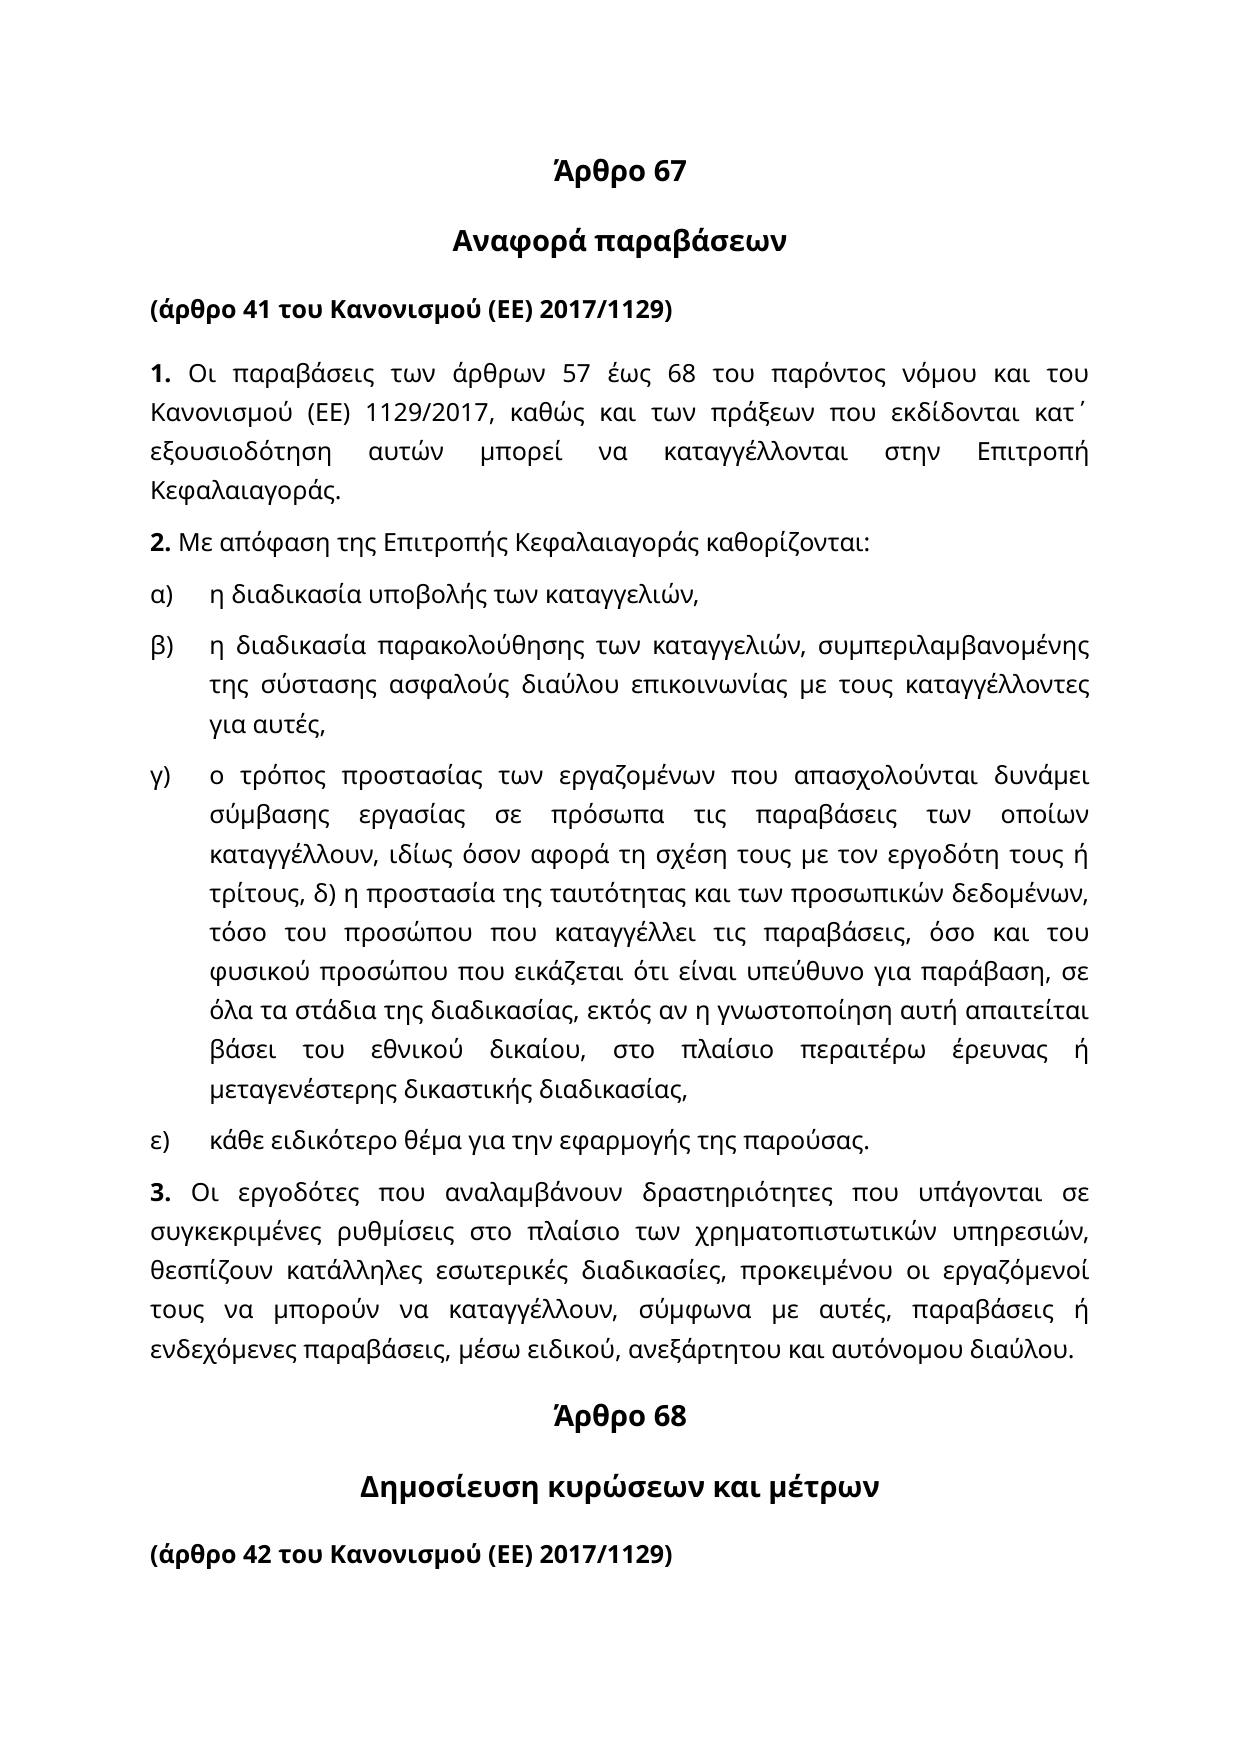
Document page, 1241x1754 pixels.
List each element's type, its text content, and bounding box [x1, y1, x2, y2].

list ε) κάθε ειδικότερο θέμα για την εφαρμογής της παρούσας. [150, 1123, 1090, 1157]
text 2. Με απόφαση της Επιτροπής Κεφαλαιαγοράς καθορίζονται: [150, 524, 1090, 559]
subtitle Άρθρο 67 [150, 150, 1090, 190]
subtitle Αναφορά παραβάσεων [150, 221, 1090, 260]
list α) η διαδικασία υποβολής των καταγγελιών, [150, 576, 1090, 610]
text 1. Οι παραβάσεις των άρθρων 57 έως 68 του παρόντος νόμου και του Κανονισμού (ΕΕ) 1129/2017, καθώς και των πράξεων που εκδίδονται κατ΄ εξουσιοδότηση αυτών μπορεί να καταγγέλλονται στην Επιτροπή Κεφαλαιαγοράς. [150, 355, 1090, 507]
text (άρθρο 42 του Κανονισμού (ΕΕ) 2017/1129) [150, 1537, 1090, 1571]
text 3. Οι εργοδότες που αναλαμβάνουν δραστηριότητες που υπάγονται σε συγκεκριμένες ρυθμίσεις στο πλαίσιο των χρηματοπιστωτικών υπηρεσιών, θεσπίζουν κατάλληλες εσωτερικές διαδικασίες, προκειμένου οι εργαζόμενοί τους να μπορούν να καταγγέλλουν, σύμφωνα με αυτές, παραβάσεις ή ενδεχόμενες παραβάσεις, μέσω ειδικού, ανεξάρτητου και αυτόνομου διαύλου. [150, 1174, 1090, 1365]
subtitle Δημοσίευση κυρώσεων και μέτρων [150, 1466, 1090, 1506]
text (άρθρο 41 του Κανονισμού (ΕΕ) 2017/1129) [150, 291, 1090, 325]
list β) η διαδικασία παρακολούθησης των καταγγελιών, συμπεριλαμβανομένης της σύστασης ασφαλούς διαύλου επικοινωνίας με τους καταγγέλλοντες για αυτές, [150, 628, 1090, 740]
list γ) ο τρόπος προστασίας των εργαζομένων που απασχολούνται δυνάμει σύμβασης εργασίας σε πρόσωπα τις παραβάσεις των οποίων καταγγέλλουν, ιδίως όσον αφορά τη σχέση τους με τον εργοδότη τους ή τρίτους, δ) η προστασία της ταυτότητας και των προσωπικών δεδομένων, τόσο του προσώπου που καταγγέλλει τις παραβάσεις, όσο και του φυσικού προσώπου που εικάζεται ότι είναι υπεύθυνο για παράβαση, σε όλα τα στάδια της διαδικασίας, εκτός αν η γνωστοποίηση αυτή απαιτείται βάσει του εθνικού δικαίου, στο πλαίσιο περαιτέρω έρευνας ή μεταγενέστερης δικαστικής διαδικασίας, [150, 758, 1090, 1105]
subtitle Άρθρο 68 [150, 1395, 1090, 1435]
